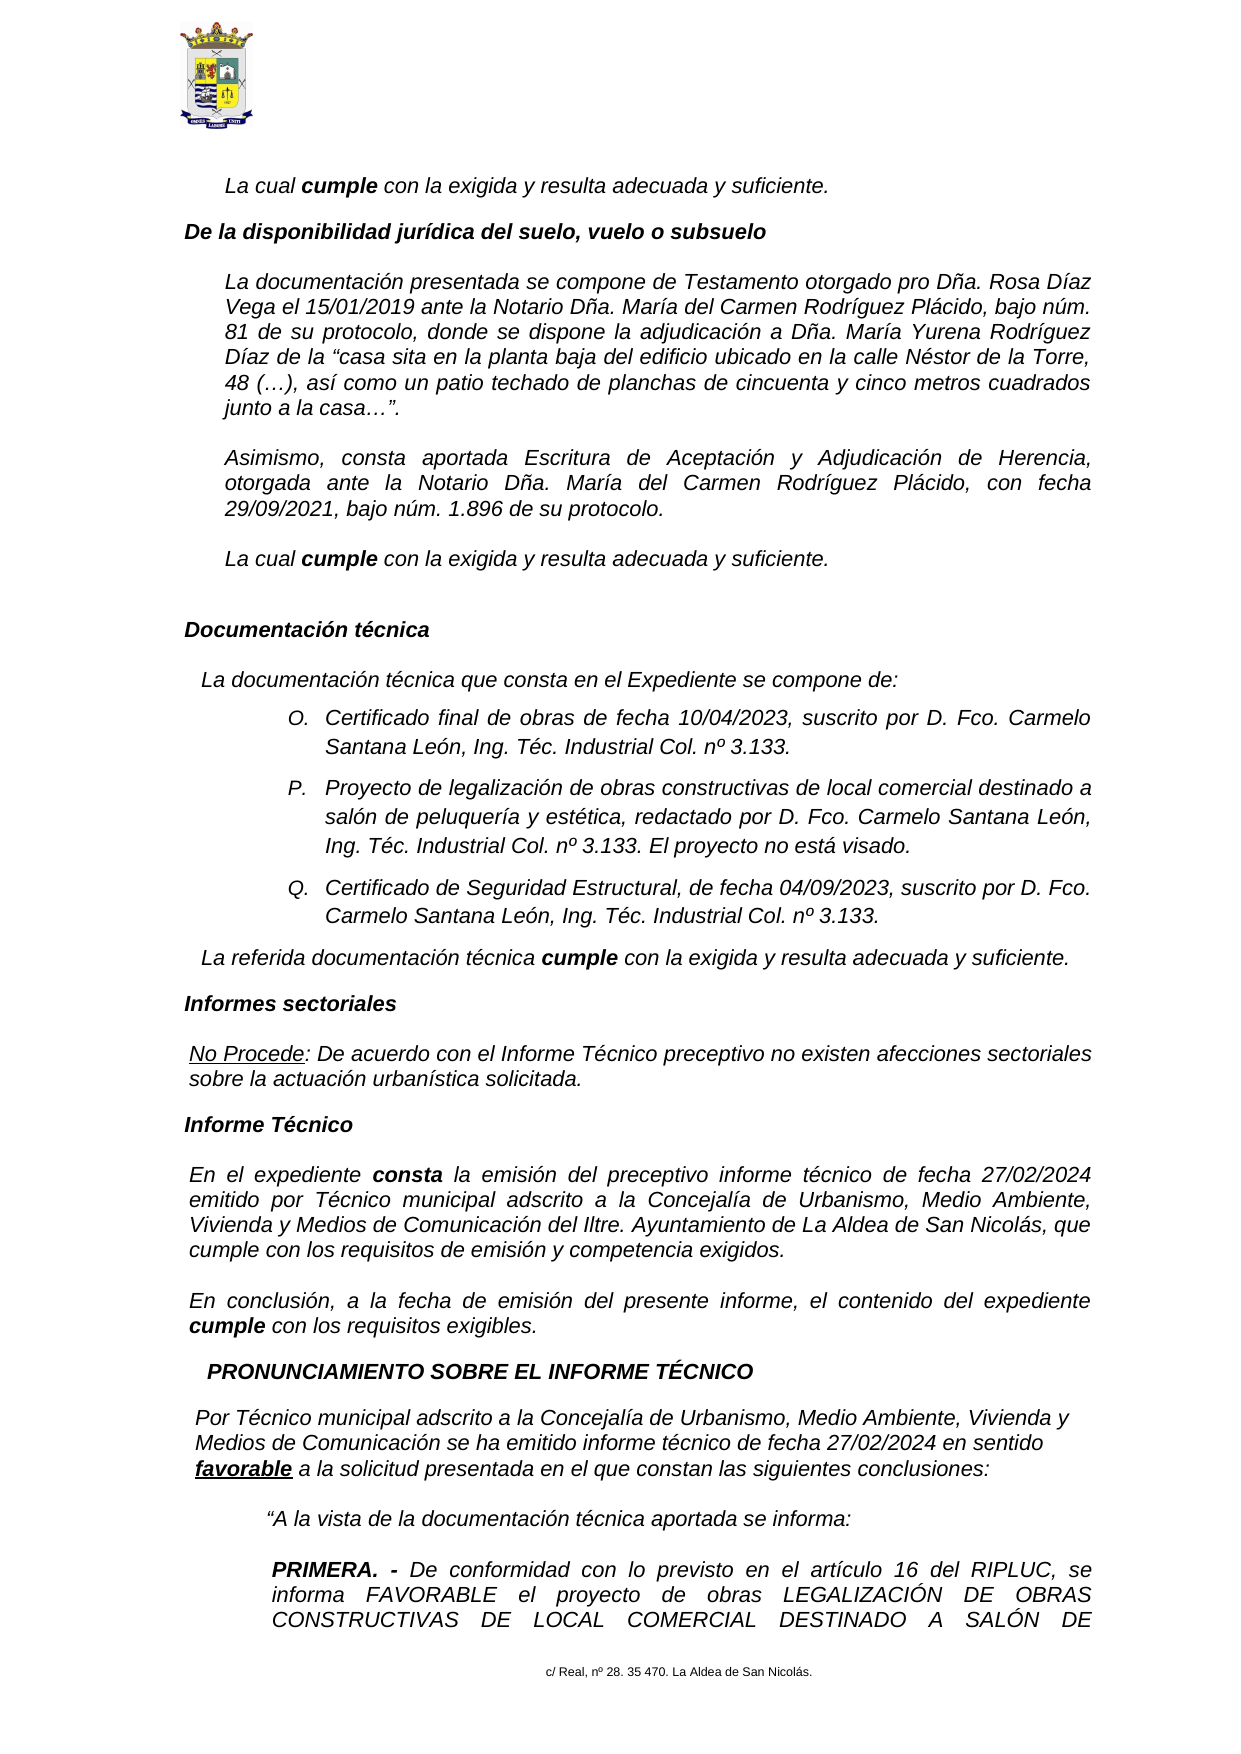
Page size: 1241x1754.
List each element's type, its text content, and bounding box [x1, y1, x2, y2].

text La referida documentación técnica cumple con la exigida y resulta adecuada y suficiente. [201, 945, 1093, 970]
text En conclusión, a la fecha de emisión del presente informe, el contenido del expediente cumple con los requisitos exigibles. [189, 1288, 1093, 1338]
text PRIMERA. - De conformidad con lo previsto en el artículo 16 del RIPLUC, se informa FAVORABLE el proyecto de obras LEGALIZACIÓN DE OBRAS CONSTRUCTIVAS DE LOCAL COMERCIAL DESTINADO A SALÓN DE [272, 1557, 1093, 1633]
text “A la vista de la documentación técnica aportada se informa: [266, 1506, 1093, 1531]
text La cual cumple con la exigida y resulta adecuada y suficiente. [224, 173, 1093, 198]
list Informes sectoriales [184, 991, 1093, 1016]
text La cual cumple con la exigida y resulta adecuada y suficiente. [224, 546, 1093, 571]
list Certificado final de obras de fecha 10/04/2023, suscrito por D. Fco. Carmelo Santana León, Ing. Téc. Industrial Col. nº 3.133. [288, 705, 1093, 759]
list Documentación técnica [184, 617, 1093, 642]
list De la disponibilidad jurídica del suelo, vuelo o subsuelo [184, 219, 1093, 244]
text No Procede: De acuerdo con el Informe Técnico preceptivo no existen afecciones sectoriales sobre la actuación urbanística solicitada. [189, 1041, 1093, 1091]
text Por Técnico municipal adscrito a la Concejalía de Urbanismo, Medio Ambiente, Vivienda y Medios de Comunicación se ha emitido informe técnico de fecha 27/02/2024 en sentido favorable a la solicitud presentada en el que constan las siguientes conclusiones: [195, 1405, 1093, 1481]
list Informe Técnico [184, 1112, 1093, 1137]
text En el expediente consta la emisión del preceptivo informe técnico de fecha 27/02/2024 emitido por Técnico municipal adscrito a la Concejalía de Urbanismo, Medio Ambiente, Vivienda y Medios de Comunicación del Iltre. Ayuntamiento de La Aldea de San Nicolás, que cumple con los requisitos de emisión y competencia exigidos. [189, 1162, 1093, 1263]
list Certificado de Seguridad Estructural, de fecha 04/09/2023, suscrito por D. Fco. Carmelo Santana León, Ing. Téc. Industrial Col. nº 3.133. [288, 874, 1093, 929]
text La documentación técnica que consta en el Expediente se compone de: [201, 667, 1093, 692]
subtitle PRONUNCIAMIENTO SOBRE EL INFORME TÉCNICO [207, 1359, 1093, 1384]
text La documentación presentada se compone de Testamento otorgado pro Dña. Rosa Díaz Vega el 15/01/2019 ante la Notario Dña. María del Carmen Rodríguez Plácido, bajo núm. 81 de su protocolo, donde se dispone la adjudicación a Dña. María Yurena Rodríguez Díaz de la “casa sita en la planta baja del edificio ubicado en la calle Néstor de la Torre, 48 (…), así como un patio techado de planchas de cincuenta y cinco metros cuadrados junto a la casa…”. [224, 269, 1093, 420]
text Asimismo, consta aportada Escritura de Aceptación y Adjudicación de Herencia, otorgada ante la Notario Dña. María del Carmen Rodríguez Plácido, con fecha 29/09/2021, bajo núm. 1.896 de su protocolo. [224, 445, 1093, 521]
list Proyecto de legalización de obras constructivas de local comercial destinado a salón de peluquería y estética, redactado por D. Fco. Carmelo Santana León, Ing. Téc. Industrial Col. nº 3.133. El proyecto no está visado. [288, 775, 1093, 858]
picture [180, 22, 253, 129]
